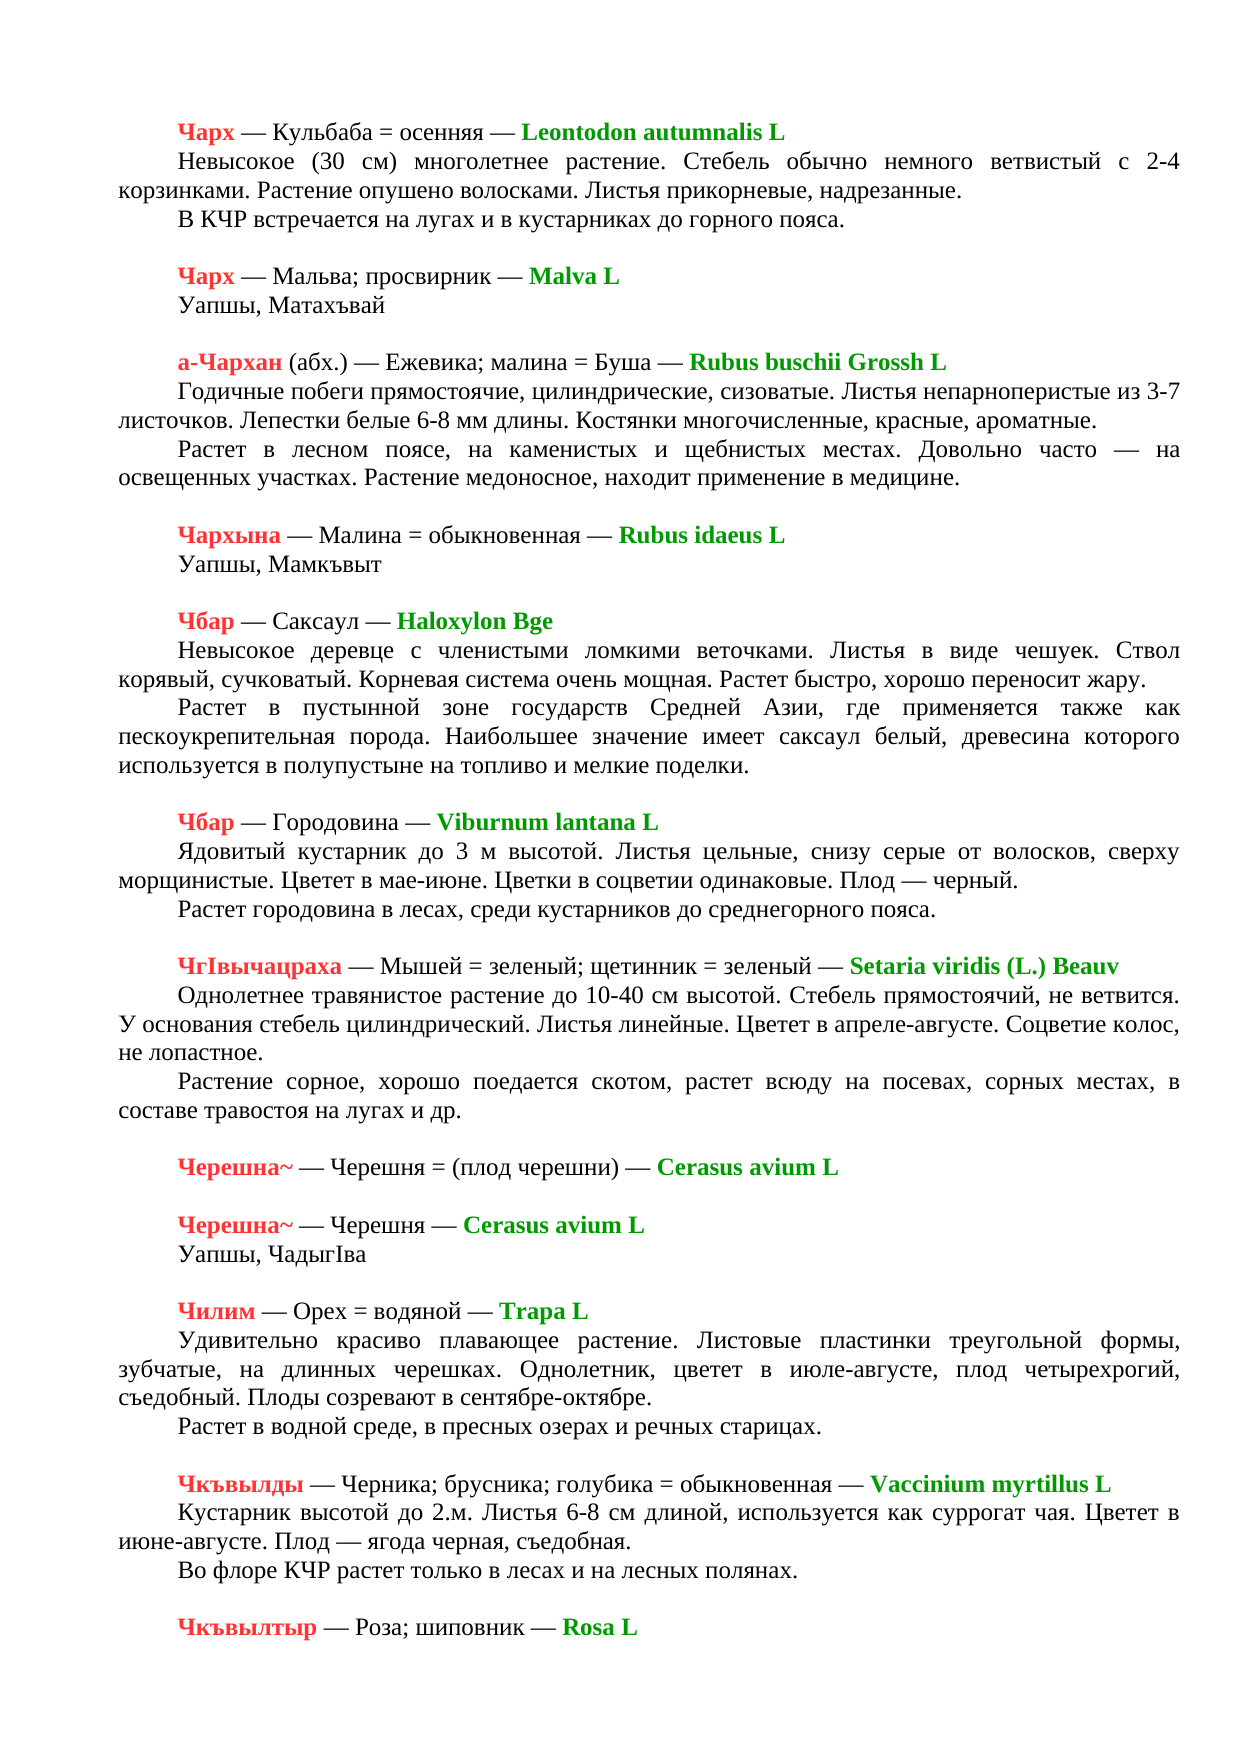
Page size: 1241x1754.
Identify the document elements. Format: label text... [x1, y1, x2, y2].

text Чкъвылды — Черника; брусника; голубика = обыкновенная — Vaccinium myrtillus L [118, 1469, 1181, 1497]
text Растет в пустынной зоне государств Средней Азии, где применяется также как пескоукрепительная порода. Наибольшее значение имеет саксаул белый, древесина которого используется в полупустыне на топливо и мелкие поделки. [118, 692, 1181, 779]
text Чарх — Кульбаба = осенняя — Leontodon autumnalis L [118, 117, 1181, 146]
text ЧгIвычацраха — Мышей = зеленый; щетинник = зеленый — Setaria viridis (L.) Beauv [118, 951, 1181, 980]
text Уапшы, Матахъвай [118, 290, 1181, 319]
text Однолетнее травянистое растение до 10-40 см высотой. Стебель прямостоячий, не ветвится. У основания стебель цилиндрический. Листья линейные. Цветет в апреле-августе. Соцветие колос, не лопастное. [118, 980, 1181, 1066]
text Растет городовина в лесах, среди кустарников до среднегорного пояса. [118, 894, 1181, 922]
text Растет в лесном поясе, на каменистых и щебнистых местах. Довольно часто — на освещенных участках. Растение медоносное, находит применение в медицине. [118, 434, 1181, 491]
text Чбар — Городовина — Viburnum lantana L [118, 807, 1181, 836]
text Невысокое деревце с членистыми ломкими веточками. Листья в виде чешуек. Ствол корявый, сучковатый. Корневая система очень мощная. Растет быстро, хорошо переносит жару. [118, 635, 1181, 692]
text Кустарник высотой до 2.м. Листья 6-8 см длиной, используется как суррогат чая. Цветет в июне-августе. Плод — ягода черная, съедобная. [118, 1497, 1181, 1555]
text Невысокое (30 см) многолетнее растение. Стебель обычно немного ветвистый с 2-4 корзинками. Растение опушено волосками. Листья прикорневые, надрезанные. [118, 146, 1181, 204]
text Уапшы, Мамкъвыт [118, 549, 1181, 577]
text Черешна~ — Черешня = (плод черешни) — Cerasus avium L [118, 1152, 1181, 1181]
text Чархына — Малина = обыкновенная — Rubus idaeus L [118, 520, 1181, 549]
text В КЧР встречается на лугах и в кустарниках до горного пояса. [118, 204, 1181, 232]
text Растет в водной среде, в пресных озерах и речных старицах. [118, 1411, 1181, 1440]
text Ядовитый кустарник до 3 м высотой. Листья цельные, снизу серые от волосков, сверху морщинистые. Цветет в мае-июне. Цветки в соцветии одинаковые. Плод — черный. [118, 836, 1181, 894]
text Удивительно красиво плавающее растение. Листовые пластинки треугольной формы, зубчатые, на длинных черешках. Однолетник, цветет в июле-августе, плод четырехрогий, съедобный. Плоды созревают в сентябре-октябре. [118, 1325, 1181, 1411]
text а-Чархан (абх.) — Ежевика; малина = Буша — Rubus buschii Grossh L [118, 347, 1181, 376]
text Чарх — Мальва; просвирник — Malva L [118, 261, 1181, 290]
text Во флоре КЧР растет только в лесах и на лесных полянах. [118, 1555, 1181, 1584]
text Чилим — Орех = водяной — Trapa L [118, 1296, 1181, 1325]
text Чбар — Саксаул — Haloxylon Bge [118, 606, 1181, 635]
text Растение сорное, хорошо поедается скотом, растет всюду на посевах, сорных местах, в составе травостоя на лугах и др. [118, 1066, 1181, 1124]
text Черешна~ — Черешня — Cerasus avium L [118, 1210, 1181, 1239]
text Уапшы, ЧадыгIва [118, 1239, 1181, 1267]
text Годичные побеги прямостоячие, цилиндрические, сизоватые. Листья непарноперистые из 3-7 листочков. Лепестки белые 6-8 мм длины. Костянки многочисленные, красные, ароматные. [118, 376, 1181, 434]
text Чкъвылтыр — Роза; шиповник — Rosa L [118, 1612, 1181, 1641]
